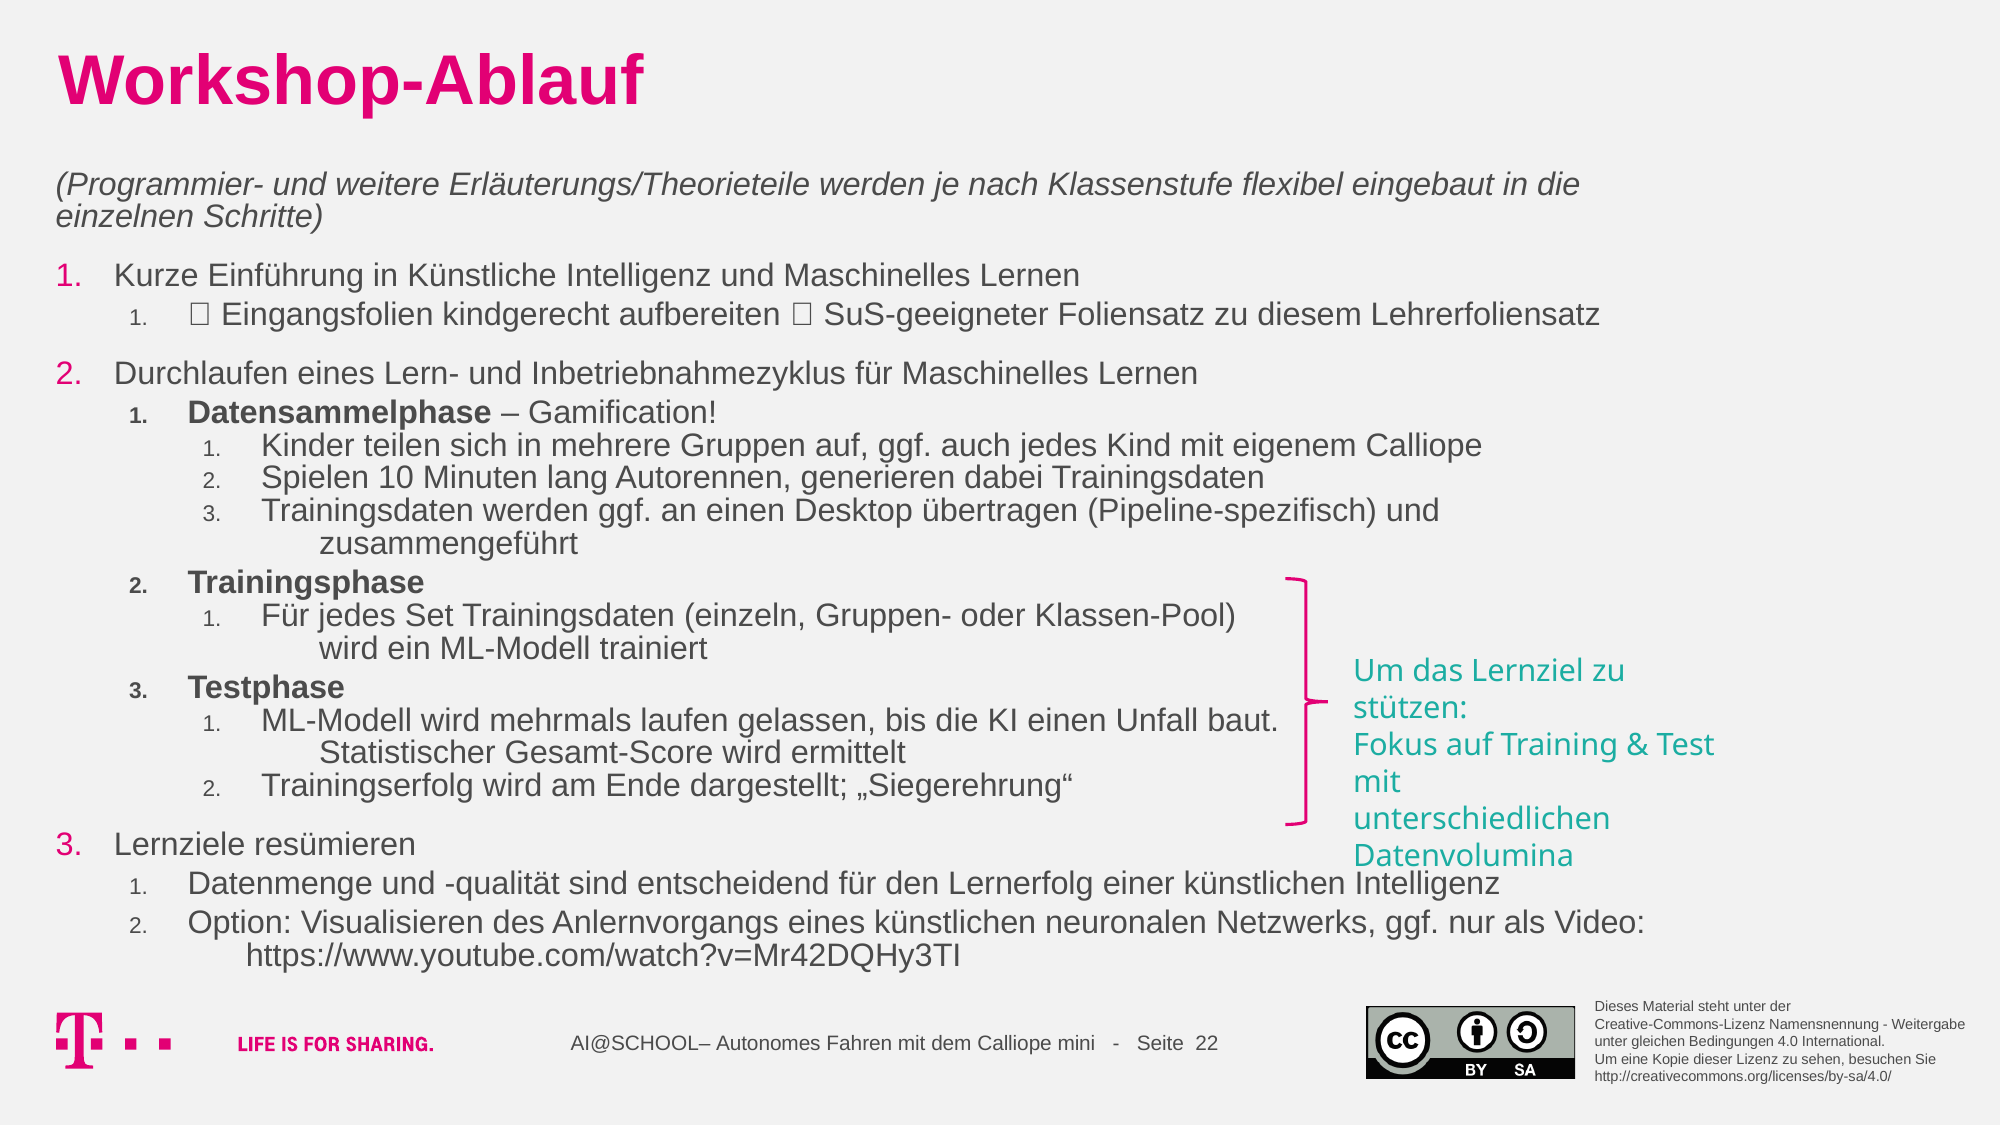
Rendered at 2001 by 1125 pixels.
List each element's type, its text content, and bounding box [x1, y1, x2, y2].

list (Programmier- und weitere Erläuterungs/Theorieteile werden je nach Klassenstufe flexibel eingebaut in die einzelnen Schritte) Kurze Einführung in Künstliche Intelligenz und Maschinelles Lernen  Eingangsfolien kindgerecht aufbereiten  SuS-geeigneter Foliensatz zu diesem Lehrerfoliensatz Durchlaufen eines Lern- und Inbetriebnahmezyklus für Maschinelles Lernen Datensammelphase – Gamification! Kinder teilen sich in mehrere Gruppen auf, ggf. auch jedes Kind mit eigenem Calliope Spielen 10 Minuten lang Autorennen, generieren dabei Trainingsdaten Trainingsdaten werden ggf. an einen Desktop übertragen (Pipeline-spezifisch) und zusammengeführt Trainingsphase Für jedes Set Trainingsdaten (einzeln, Gruppen- oder Klassen-Pool) wird ein ML-Modell trainiert Testphase ML-Modell wird mehrmals laufen gelassen, bis die KI einen Unfall baut. Statistischer Gesamt-Score wird ermittelt Trainingserfolg wird am Ende dargestellt; „Siegerehrung“ Lernziele resümieren Datenmenge und -qualität sind entscheidend für den Lernerfolg einer künstlichen Intelligenz Option: Visualisieren des Anlernvorgangs eines künstlichen neuronalen Netzwerks, ggf. nur als Video: https://www.youtube.com/watch?v=Mr42DQHy3TI [55, 168, 1658, 1011]
title Workshop-Ablauf [0, 43, 1888, 132]
text_box Um das Lernziel zu stützen: Fokus auf Training & Test mit unterschiedlichen Datenvolumina [1340, 644, 1761, 804]
